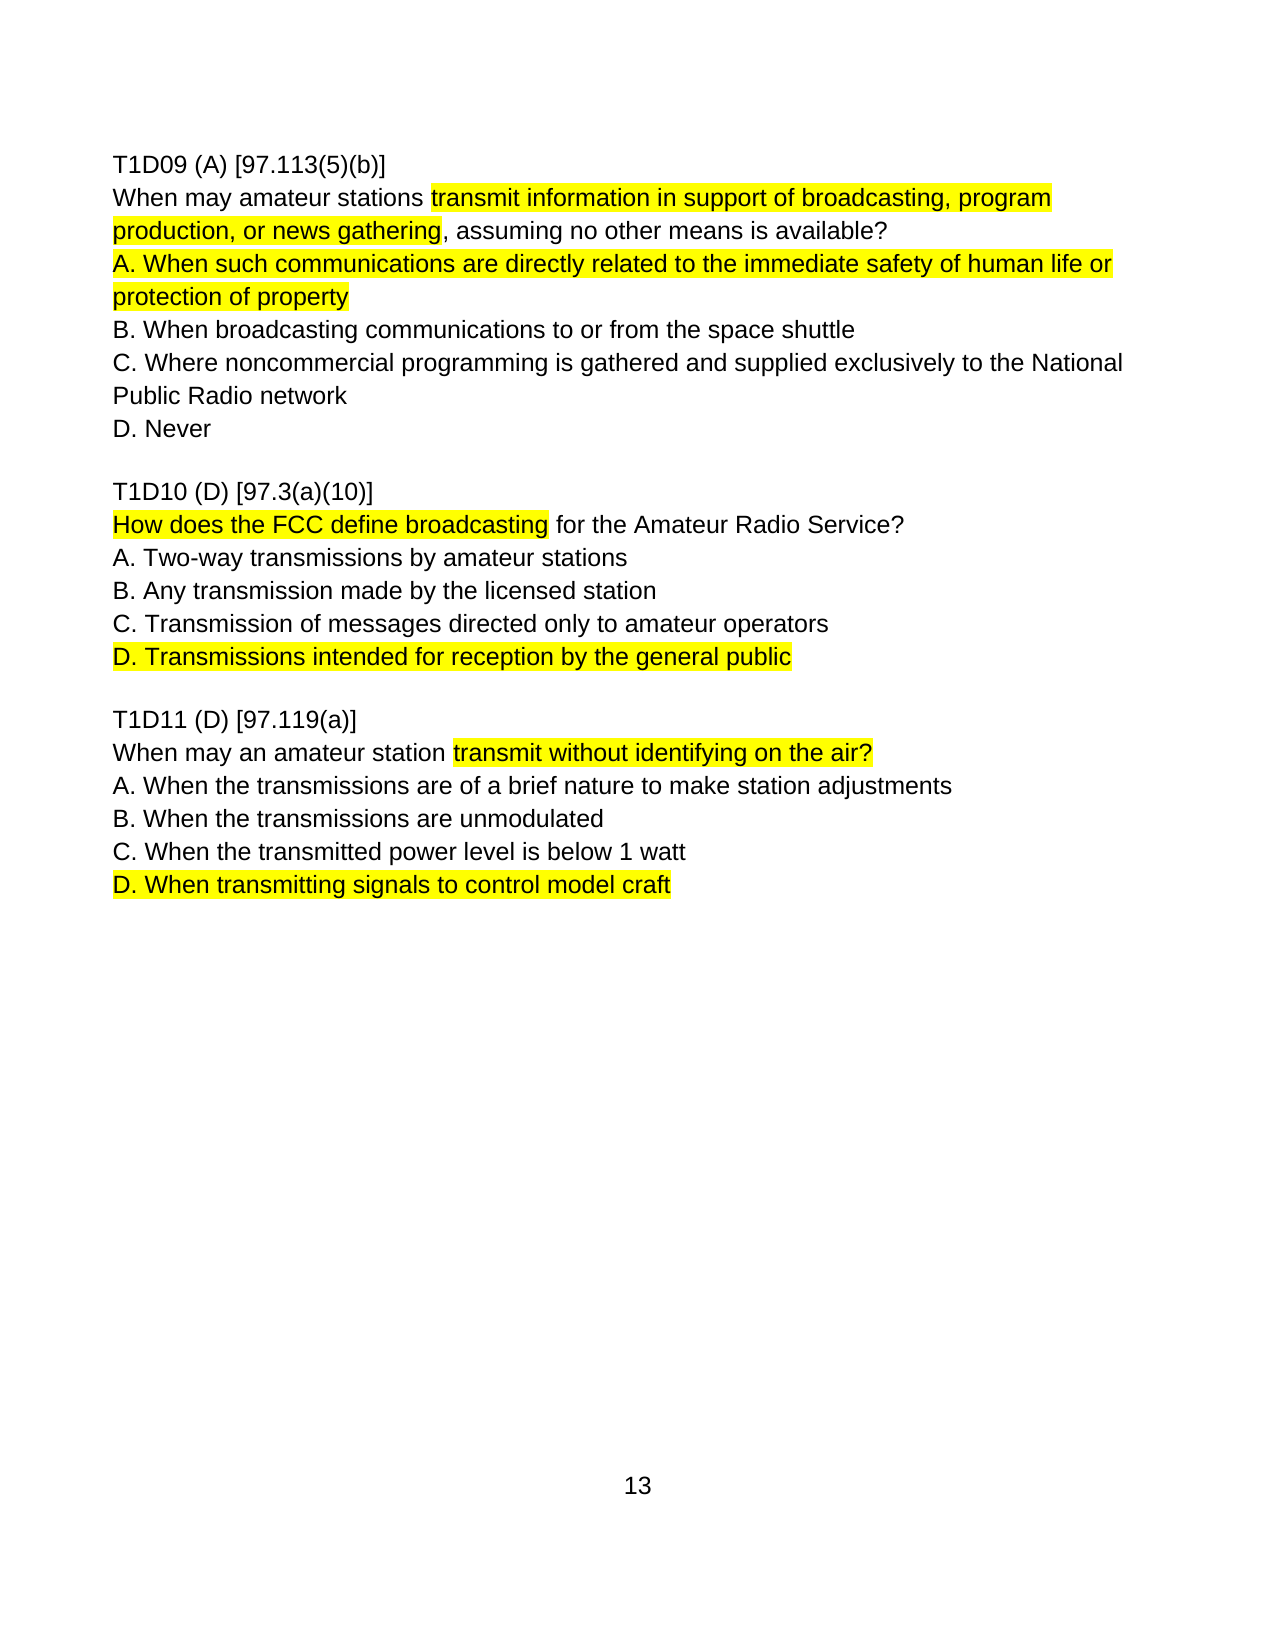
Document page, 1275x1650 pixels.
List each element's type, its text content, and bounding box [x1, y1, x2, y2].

text T1D09 (A) [97.113(5)(b)] When may amateur stations transmit information in support of broadcasting, program production, or news gathering, assuming no other means is available? A. When such communications are directly related to the immediate safety of human life or protection of property B. When broadcasting communications to or from the space shuttle C. Where noncommercial programming is gathered and supplied exclusively to the National Public Radio network D. Never [112, 150, 1162, 443]
text T1D10 (D) [97.3(a)(10)] How does the FCC define broadcasting for the Amateur Radio Service? A. Two-way transmissions by amateur stations B. Any transmission made by the licensed station C. Transmission of messages directed only to amateur operators D. Transmissions intended for reception by the general public [112, 477, 1162, 671]
text T1D11 (D) [97.119(a)] When may an amateur station transmit without identifying on the air? A. When the transmissions are of a brief nature to make station adjustments B. When the transmissions are unmodulated C. When the transmitted power level is below 1 watt D. When transmitting signals to control model craft [112, 705, 1162, 899]
